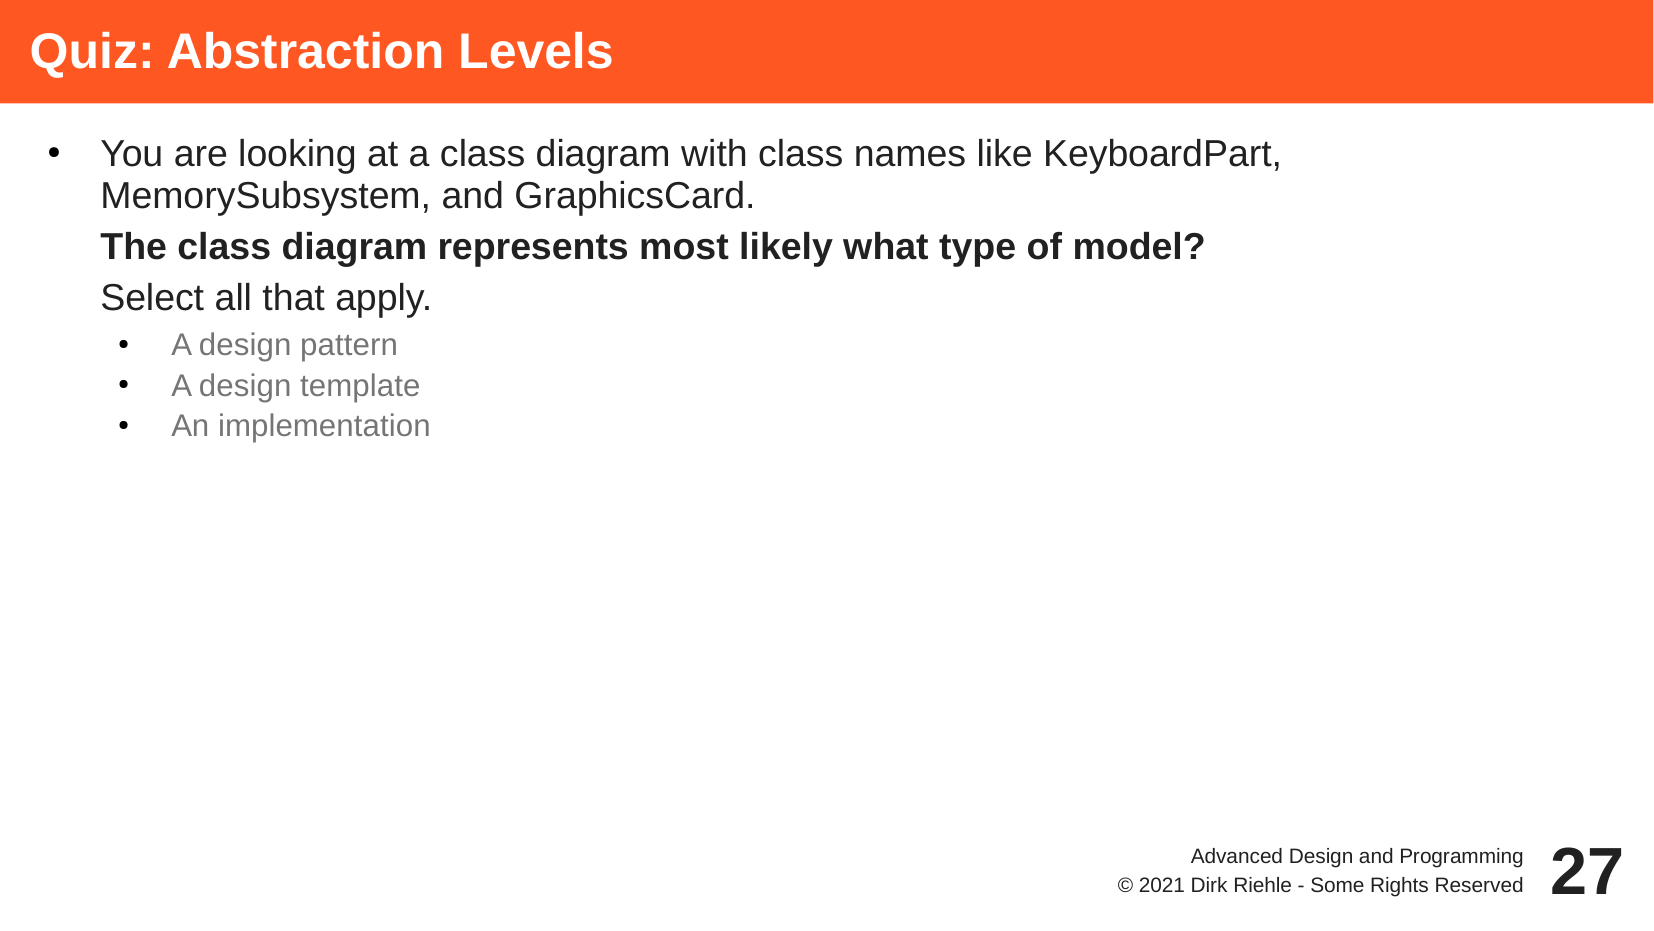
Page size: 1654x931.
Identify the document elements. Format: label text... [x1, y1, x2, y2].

list You are looking at a class diagram with class names like KeyboardPart, MemorySubsystem, and GraphicsCard. The class diagram represents most likely what type of model? Select all that apply. A design pattern A design template An implementation [29, 132, 1625, 813]
title Quiz: Abstraction Levels [0, 0, 1654, 104]
